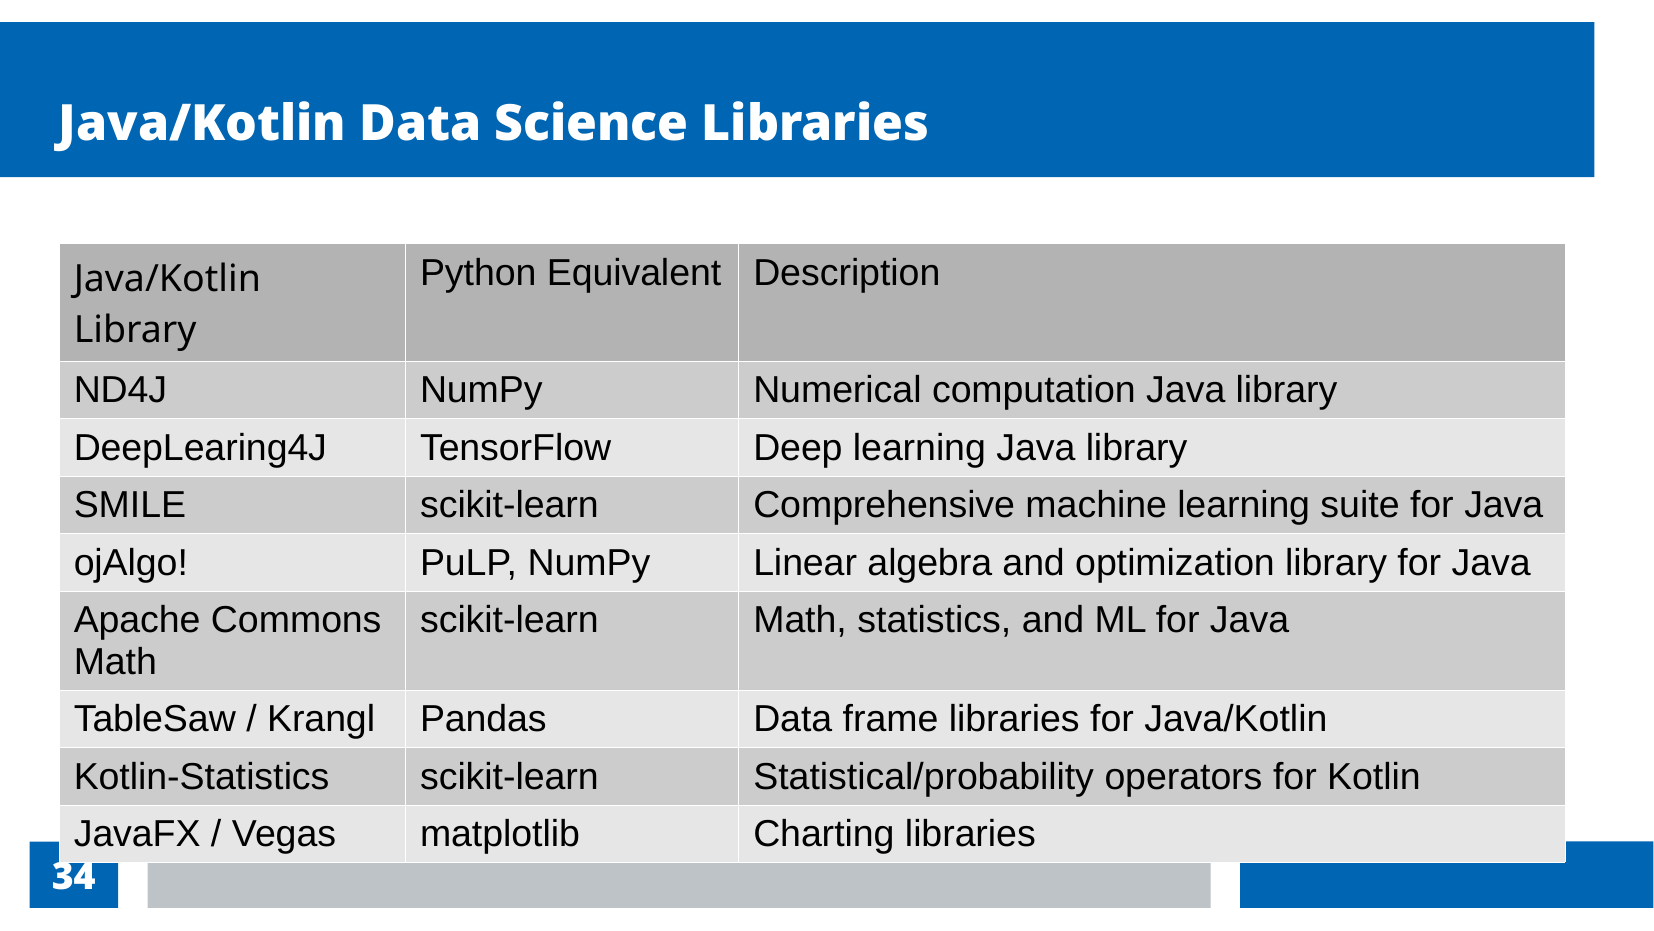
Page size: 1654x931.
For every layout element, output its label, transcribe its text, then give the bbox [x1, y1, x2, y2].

table_cell Kotlin-Statistics [60, 748, 405, 805]
table_cell scikit-learn [406, 592, 738, 690]
table_cell matplotlib [406, 806, 738, 862]
table_cell NumPy [406, 362, 738, 418]
table_cell ND4J [60, 362, 405, 418]
table_cell Statistical/probability operators for Kotlin [739, 748, 1565, 805]
table_cell Charting libraries [739, 806, 1565, 862]
table_cell TensorFlow [406, 419, 738, 476]
table_cell DeepLearing4J [60, 419, 405, 476]
table_cell scikit-learn [406, 748, 738, 805]
table_cell Apache Commons Math [60, 592, 405, 690]
table_cell Data frame libraries for Java/Kotlin [739, 691, 1565, 747]
table_header Java/Kotlin Library [60, 244, 405, 361]
table_header Description [739, 244, 1565, 361]
table_cell Linear algebra and optimization library for Java [739, 534, 1565, 591]
table_cell SMILE [60, 477, 405, 533]
table_cell Pandas [406, 691, 738, 747]
table_cell Numerical computation Java library [739, 362, 1565, 418]
table_cell ojAlgo! [60, 534, 405, 591]
table_cell TableSaw / Krangl [60, 691, 405, 747]
table_cell Comprehensive machine learning suite for Java [739, 477, 1565, 533]
table_cell scikit-learn [406, 477, 738, 533]
table_cell PuLP, NumPy [406, 534, 738, 591]
title Java/Kotlin Data Science Libraries [59, 44, 1595, 156]
table_header Python Equivalent [406, 244, 738, 361]
table_cell Deep learning Java library [739, 419, 1565, 476]
table_cell Math, statistics, and ML for Java [739, 592, 1565, 690]
table_cell JavaFX / Vegas [60, 806, 405, 862]
